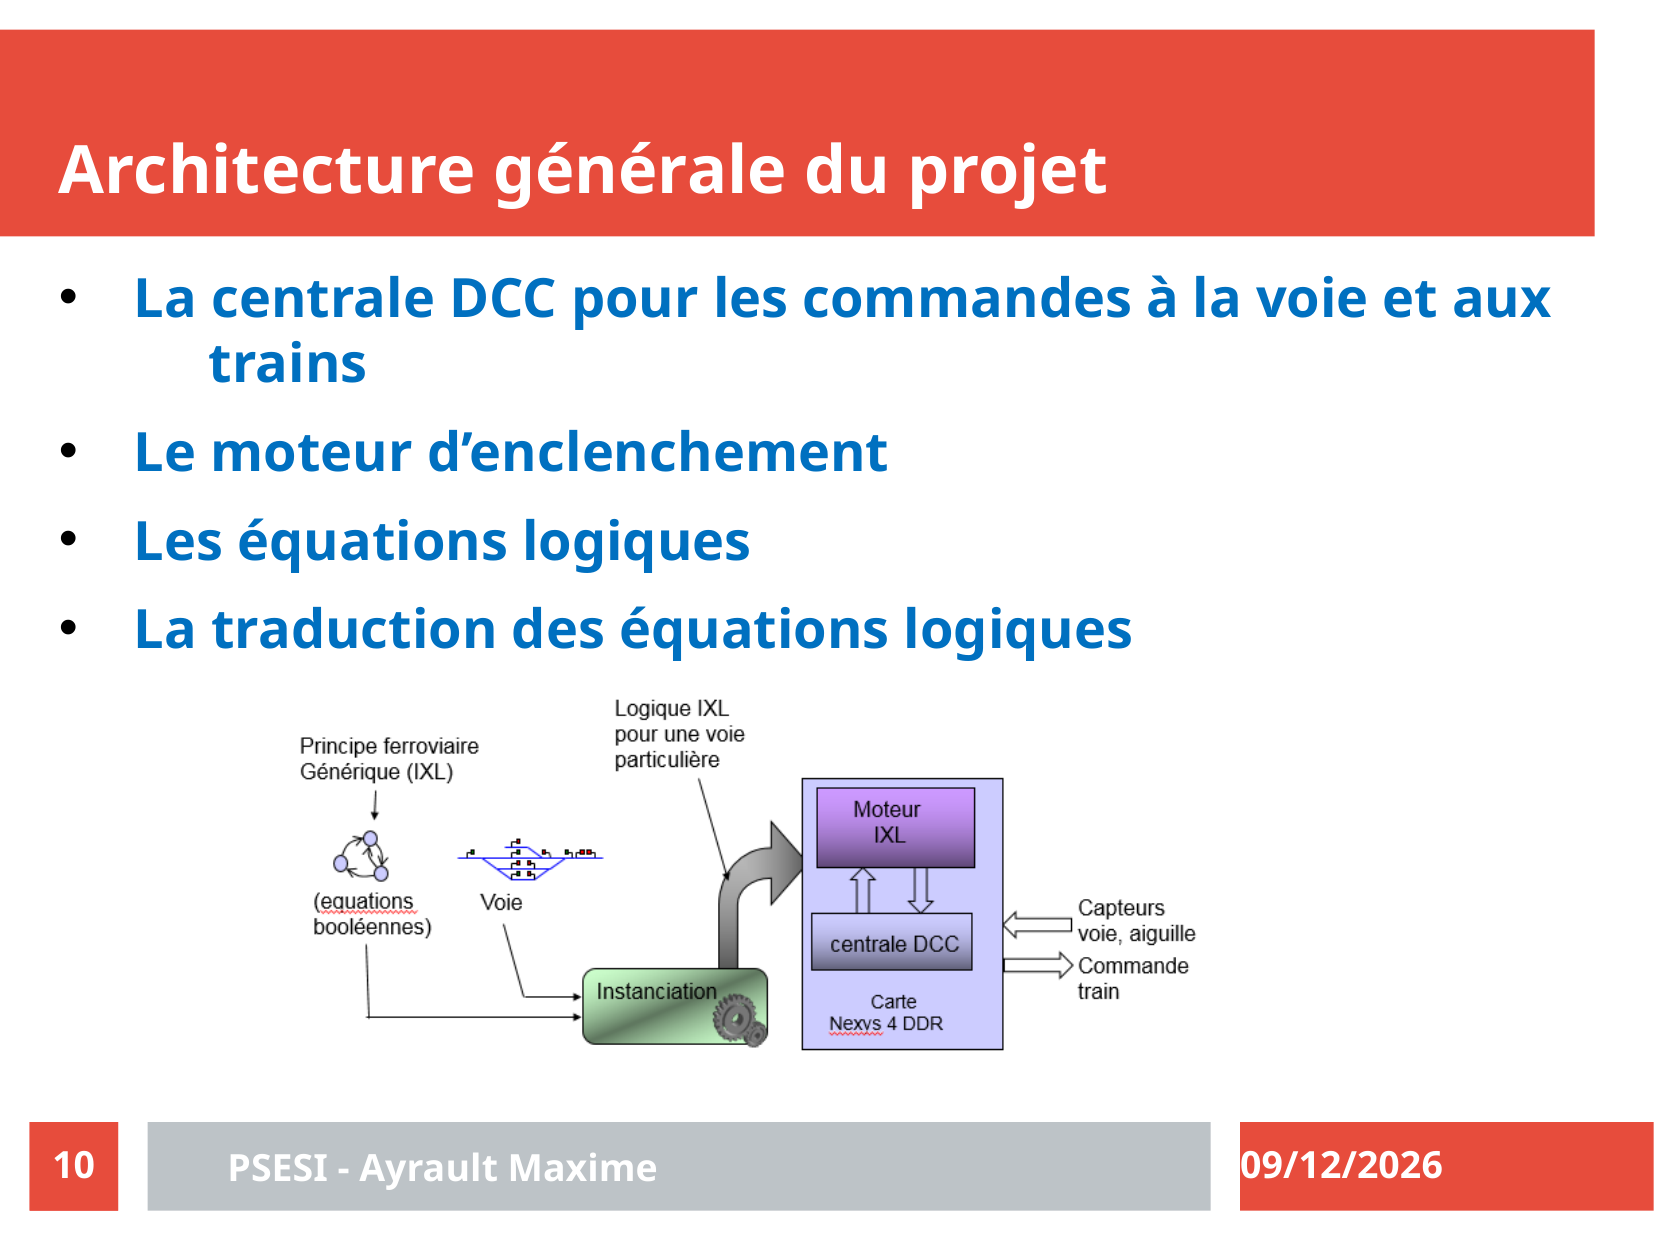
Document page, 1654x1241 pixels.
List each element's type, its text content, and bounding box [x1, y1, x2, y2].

list La centrale DCC pour les commandes à la voie et aux trains Le moteur d’enclenchement Les équations logiques La traduction des équations logiques [59, 262, 1565, 1093]
picture [285, 677, 1211, 1076]
text_box [29, 1122, 119, 1211]
title Architecture générale du projet [59, 59, 1595, 207]
text_box 06/03/2017 [1240, 1122, 1625, 1211]
text_box PSESI - Ayrault Maxime [177, 1122, 709, 1211]
